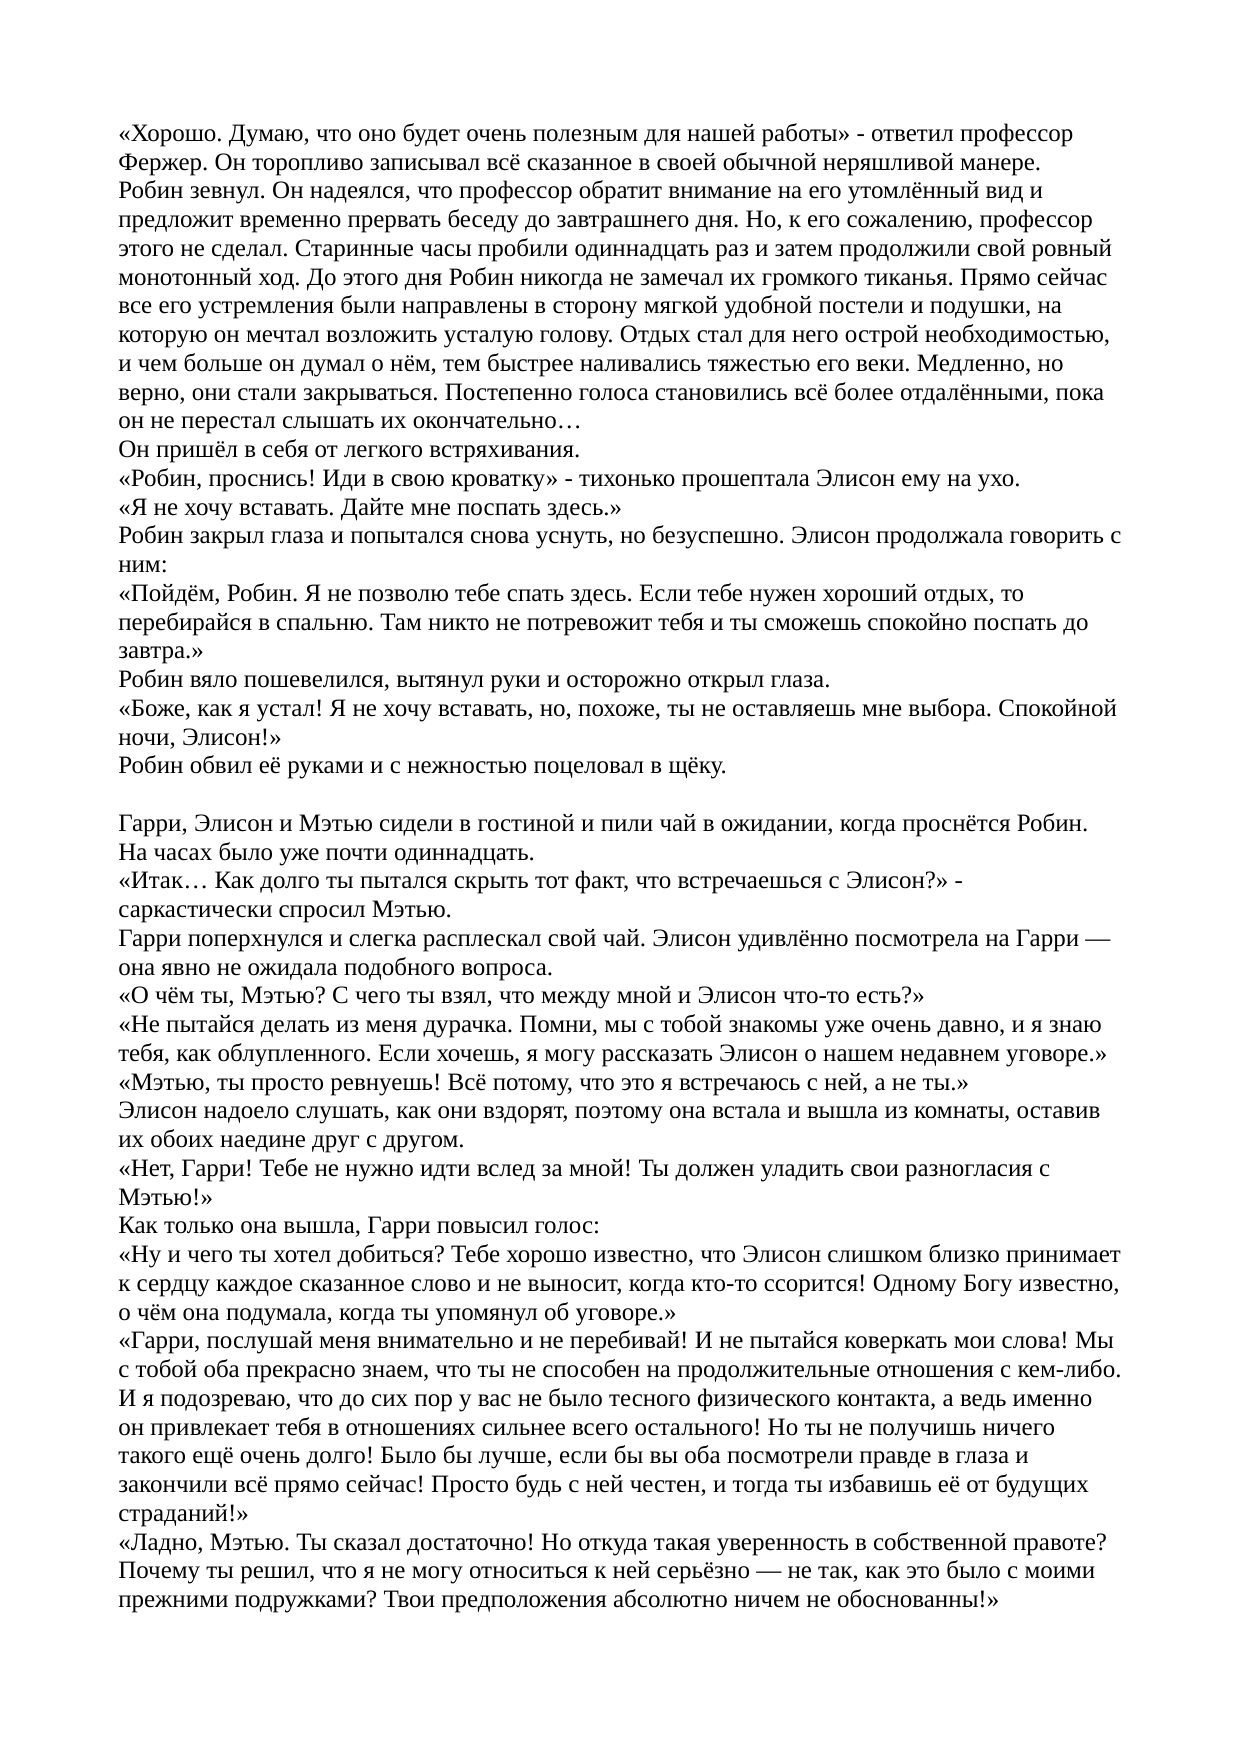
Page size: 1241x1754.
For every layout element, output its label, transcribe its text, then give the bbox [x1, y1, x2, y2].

text «Я не хочу вставать. Дайте мне поспать здесь.» [118, 492, 1122, 521]
text «Хорошо. Думаю, что оно будет очень полезным для нашей работы» - ответил профессор Фержер. Он торопливо записывал всё сказанное в своей обычной неряшливой манере. [118, 118, 1122, 176]
text Он пришёл в себя от легкого встряхивания. [118, 434, 1122, 463]
text «Ладно, Мэтью. Ты сказал достаточно! Но откуда такая уверенность в собственной правоте? Почему ты решил, что я не могу относиться к ней серьёзно — не так, как это было с моими прежними подружками? Твои предположения абсолютно ничем не обоснованны!» [118, 1527, 1122, 1613]
text Элисон надоело слушать, как они вздорят, поэтому она встала и вышла из комнаты, оставив их обоих наедине друг с другом. [118, 1096, 1122, 1153]
text Робин вяло пошевелился, вытянул руки и осторожно открыл глаза. [118, 664, 1122, 693]
text «О чём ты, Мэтью? С чего ты взял, что между мной и Элисон что-то есть?» [118, 981, 1122, 1009]
text Робин зевнул. Он надеялся, что профессор обратит внимание на его утомлённый вид и предложит временно прервать беседу до завтрашнего дня. Но, к его сожалению, профессор этого не сделал. Старинные часы пробили одиннадцать раз и затем продолжили свой ровный монотонный ход. До этого дня Робин никогда не замечал их громкого тиканья. Прямо сейчас все его устремления были направлены в сторону мягкой удобной постели и подушки, на которую он мечтал возложить усталую голову. Отдых стал для него острой необходимостью, и чем больше он думал о нём, тем быстрее наливались тяжестью его веки. Медленно, но верно, они стали закрываться. Постепенно голоса становились всё более отдалёнными, пока он не перестал слышать их окончательно… [118, 176, 1122, 434]
text Гарри поперхнулся и слегка расплескал свой чай. Элисон удивлённо посмотрела на Гарри — она явно не ожидала подобного вопроса. [118, 923, 1122, 981]
text «Гарри, послушай меня внимательно и не перебивай! И не пытайся коверкать мои слова! Мы с тобой оба прекрасно знаем, что ты не способен на продолжительные отношения с кем-либо. И я подозреваю, что до сих пор у вас не было тесного физического контакта, а ведь именно он привлекает тебя в отношениях сильнее всего остального! Но ты не получишь ничего такого ещё очень долго! Было бы лучше, если бы вы оба посмотрели правде в глаза и закончили всё прямо сейчас! Просто будь с ней честен, и тогда ты избавишь её от будущих страданий!» [118, 1326, 1122, 1527]
text «Ну и чего ты хотел добиться? Тебе хорошо известно, что Элисон слишком близко принимает к сердцу каждое сказанное слово и не выносит, когда кто-то ссорится! Одному Богу известно, о чём она подумала, когда ты упомянул об уговоре.» [118, 1239, 1122, 1326]
text Робин обвил её руками и с нежностью поцеловал в щёку. [118, 751, 1122, 779]
text Как только она вышла, Гарри повысил голос: [118, 1211, 1122, 1239]
text «Мэтью, ты просто ревнуешь! Всё потому, что это я встречаюсь с ней, а не ты.» [118, 1067, 1122, 1096]
text «Нет, Гарри! Тебе не нужно идти вслед за мной! Ты должен уладить свои разногласия с Мэтью!» [118, 1153, 1122, 1211]
text «Боже, как я устал! Я не хочу вставать, но, похоже, ты не оставляешь мне выбора. Спокойной ночи, Элисон!» [118, 693, 1122, 751]
text «Робин, проснись! Иди в свою кроватку» - тихонько прошептала Элисон ему на ухо. [118, 463, 1122, 492]
text «Итак… Как долго ты пытался скрыть тот факт, что встречаешься с Элисон?» - саркастически спросил Мэтью. [118, 866, 1122, 923]
text «Не пытайся делать из меня дурачка. Помни, мы с тобой знакомы уже очень давно, и я знаю тебя, как облупленного. Если хочешь, я могу рассказать Элисон о нашем недавнем уговоре.» [118, 1009, 1122, 1067]
text Робин закрыл глаза и попытался снова уснуть, но безуспешно. Элисон продолжала говорить с ним: [118, 521, 1122, 578]
text «Пойдём, Робин. Я не позволю тебе спать здесь. Если тебе нужен хороший отдых, то перебирайся в спальню. Там никто не потревожит тебя и ты сможешь спокойно поспать до завтра.» [118, 578, 1122, 664]
text Гарри, Элисон и Мэтью сидели в гостиной и пили чай в ожидании, когда проснётся Робин. На часах было уже почти одиннадцать. [118, 808, 1122, 866]
